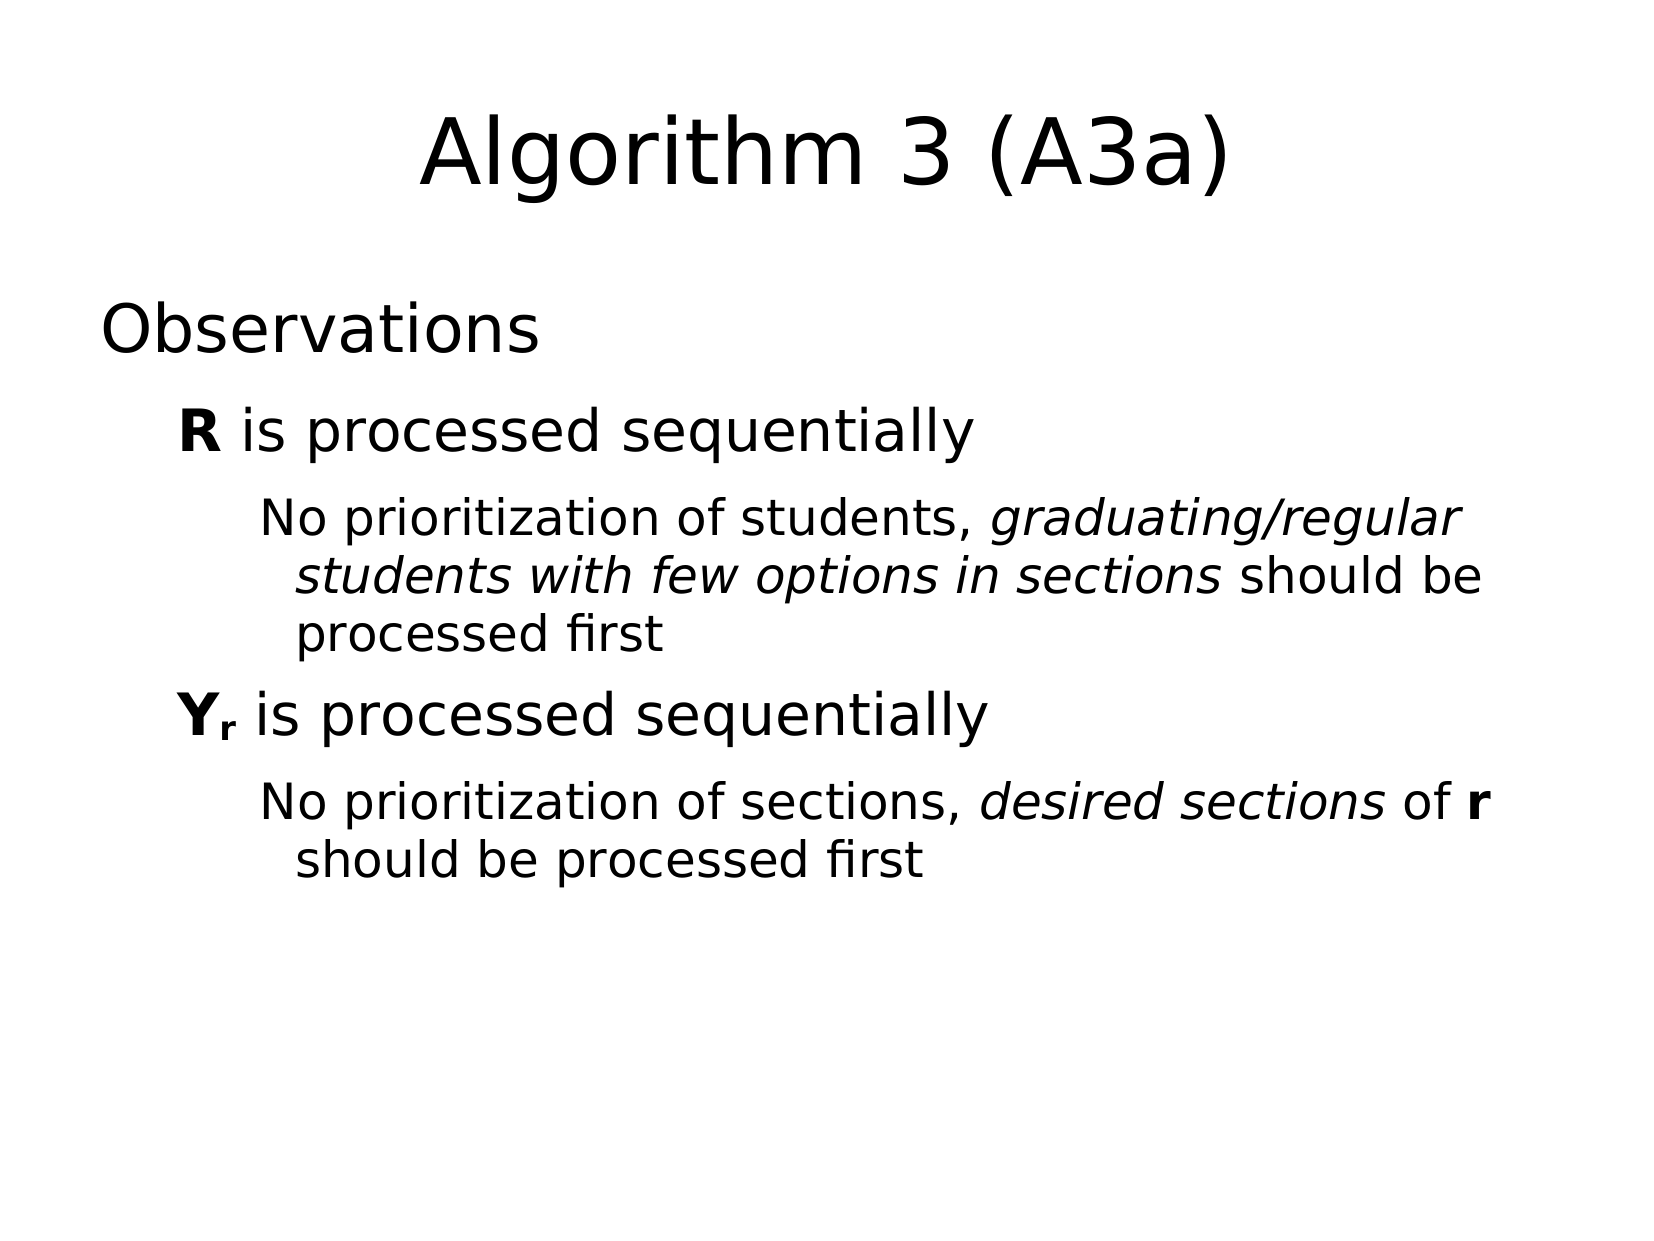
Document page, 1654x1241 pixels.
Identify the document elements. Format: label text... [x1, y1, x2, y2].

title Algorithm 3 (A3a) [82, 49, 1571, 257]
list Observations R is processed sequentially No prioritization of students, graduating/regular students with few options in sections should be processed first Yr is processed sequentially No prioritization of sections, desired sections of r should be processed first [82, 290, 1571, 1109]
